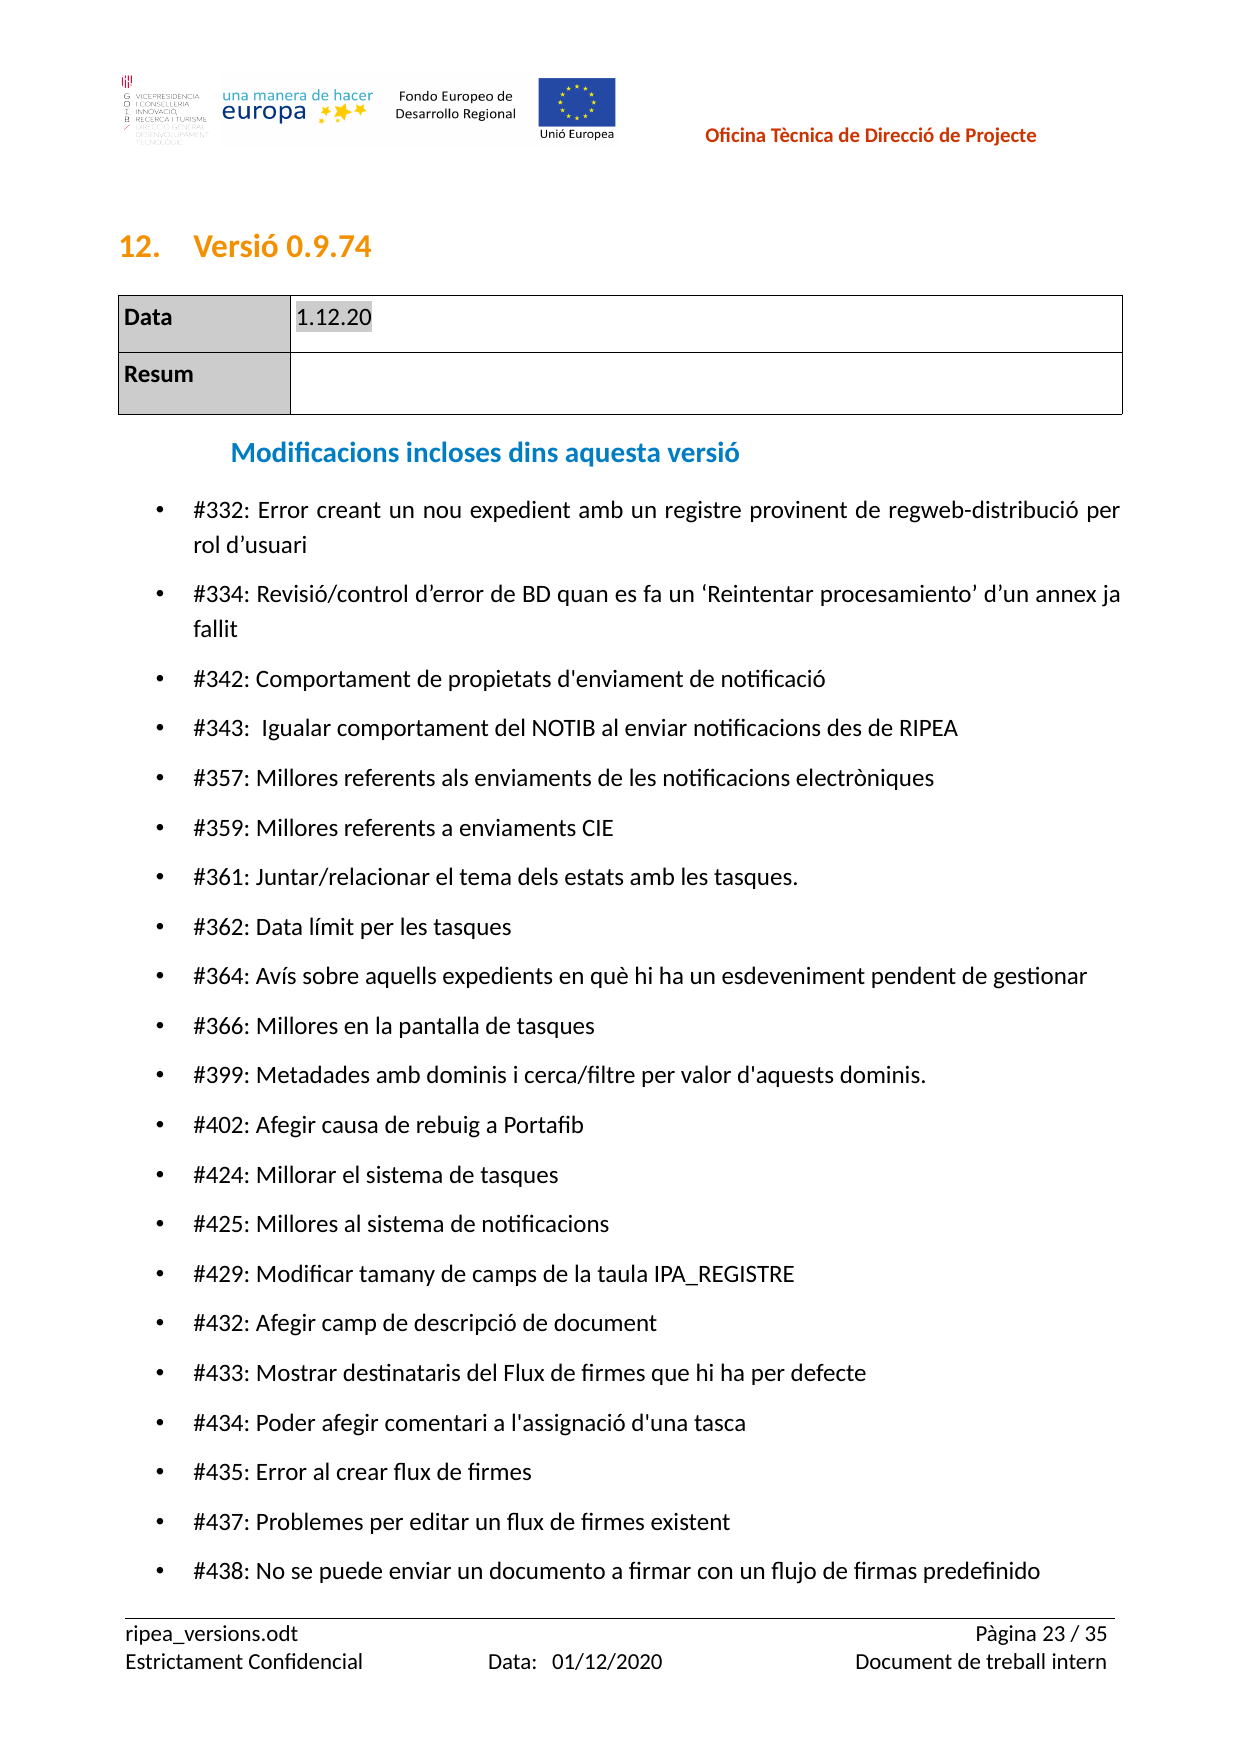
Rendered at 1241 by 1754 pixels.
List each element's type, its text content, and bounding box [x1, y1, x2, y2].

list #361: Juntar/relacionar el tema dels estats amb les tasques. [156, 861, 1122, 892]
subtitle Versió 0.9.74 [118, 225, 1122, 266]
table_header Data [119, 296, 290, 352]
list #432: Afegir camp de descripció de document [156, 1307, 1122, 1338]
list #364: Avís sobre aquells expedients en què hi ha un esdeveniment pendent de gestionar [156, 960, 1122, 991]
table_header 1.12.20 [291, 296, 1122, 352]
list #434: Poder afegir comentari a l'assignació d'una tasca [156, 1407, 1122, 1437]
table_cell [291, 353, 1122, 414]
list #402: Afegir causa de rebuig a Portafib [156, 1109, 1122, 1140]
list #334: Revisió/control d’error de BD quan es fa un ‘Reintentar procesamiento’ d’un annex ja fallit [156, 578, 1122, 644]
list #332: Error creant un nou expedient amb un registre provinent de regweb-distribució per rol d’usuari [156, 494, 1122, 559]
list #357: Millores referents als enviaments de les notificacions electròniques [156, 762, 1122, 793]
list #425: Millores al sistema de notificacions [156, 1208, 1122, 1239]
list #399: Metadades amb dominis i cerca/filtre per valor d'aquests dominis. [156, 1059, 1122, 1090]
list #342: Comportament de propietats d'enviament de notificació [156, 663, 1122, 693]
list #429: Modificar tamany de camps de la taula IPA_REGISTRE [156, 1258, 1122, 1288]
list #359: Millores referents a enviaments CIE [156, 812, 1122, 842]
list #433: Mostrar destinataris del Flux de firmes que hi ha per defecte [156, 1357, 1122, 1388]
list #435: Error al crear flux de firmes [156, 1456, 1122, 1487]
list #437: Problemes per editar un flux de firmes existent [156, 1506, 1122, 1536]
list #424: Millorar el sistema de tasques [156, 1159, 1122, 1189]
picture [118, 73, 213, 147]
picture [219, 73, 621, 147]
table_cell Resum [119, 353, 290, 414]
subtitle Modificacions incloses dins aquesta versió [153, 434, 1122, 470]
list #366: Millores en la pantalla de tasques [156, 1010, 1122, 1041]
list #362: Data límit per les tasques [156, 911, 1122, 941]
list #343: Igualar comportament del NOTIB al enviar notificacions des de RIPEA [156, 712, 1122, 743]
list #438: No se puede enviar un documento a firmar con un flujo de firmas predefinido [156, 1555, 1122, 1586]
